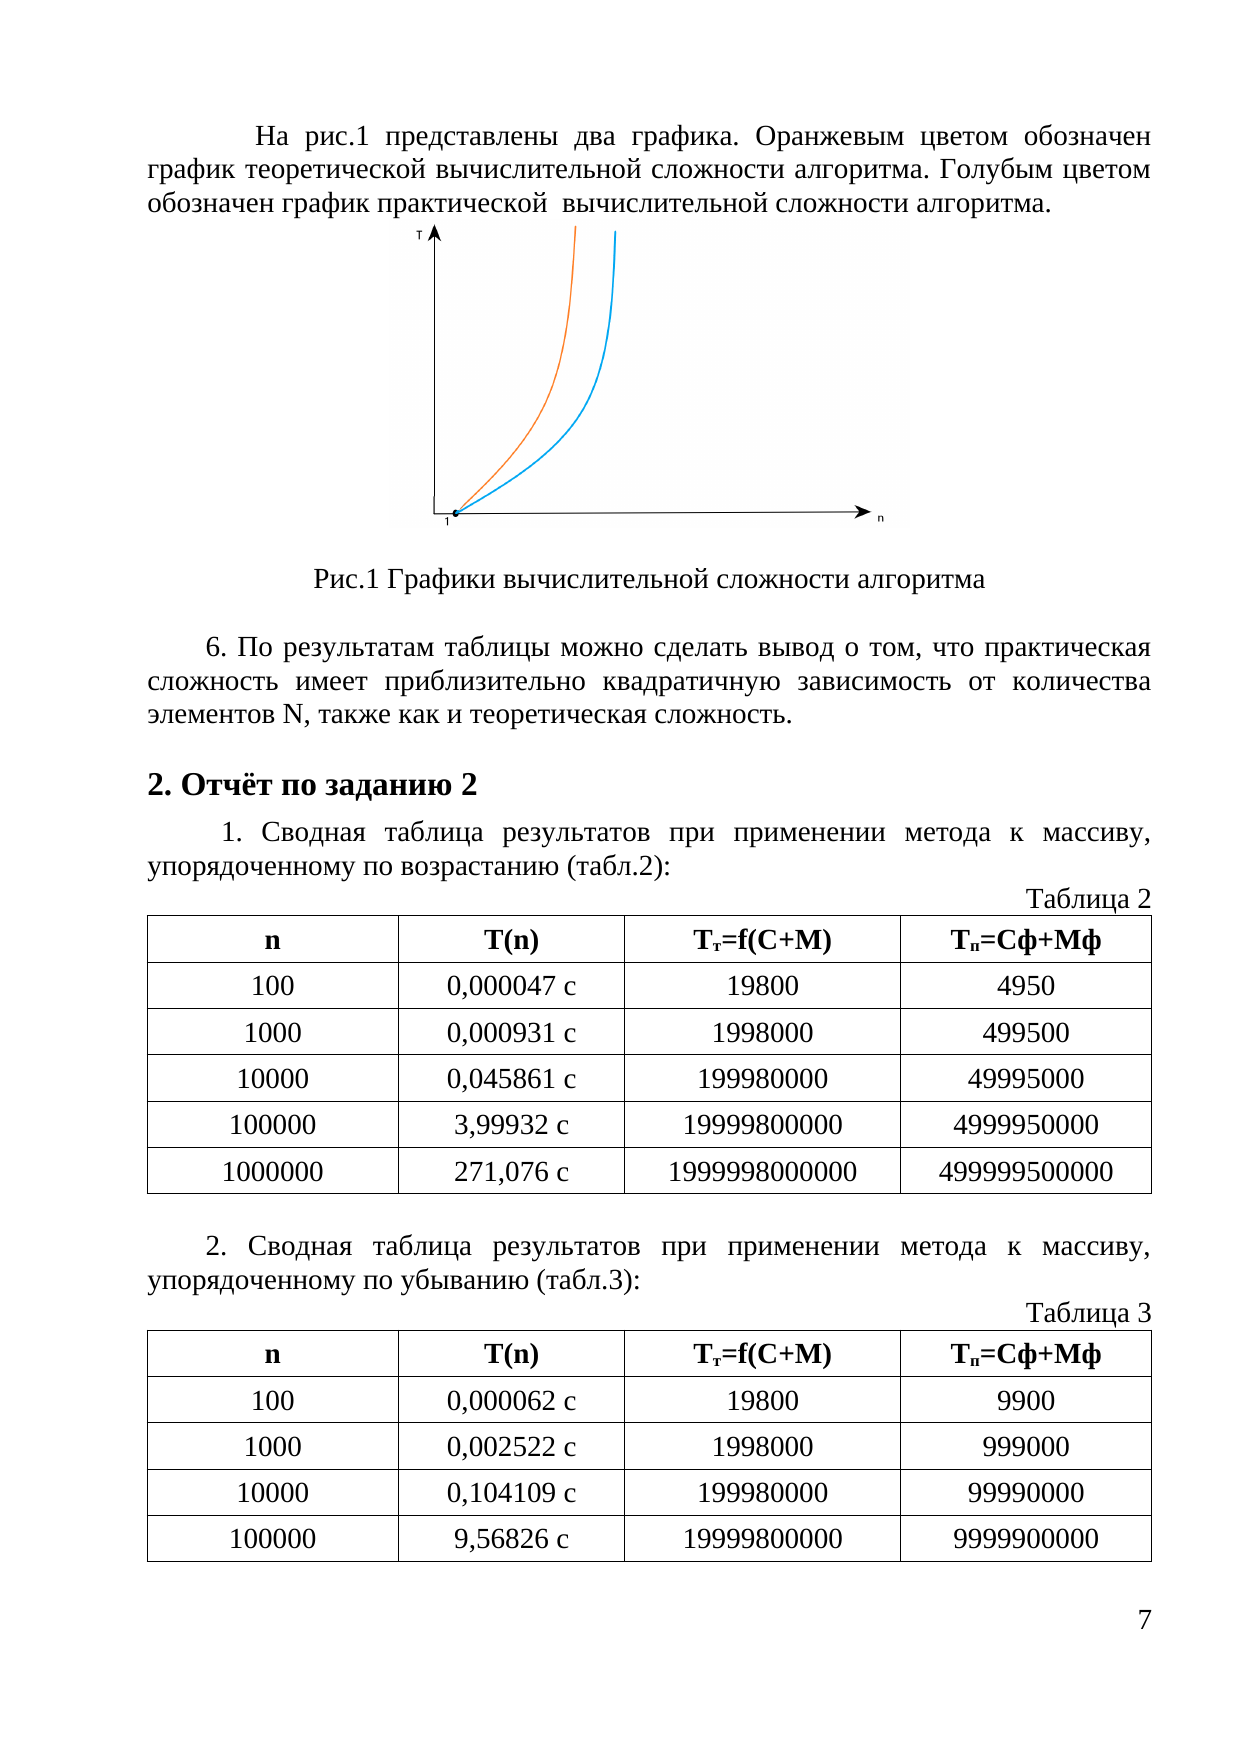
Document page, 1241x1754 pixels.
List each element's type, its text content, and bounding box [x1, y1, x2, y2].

table_header Tт=f(C+M) [625, 1331, 900, 1376]
table_cell 0,104109 с [399, 1470, 624, 1515]
table_cell 499999500000 [901, 1148, 1151, 1193]
table_header T(n) [399, 916, 624, 962]
table_header Tт=f(C+M) [625, 916, 900, 962]
subtitle 2. Отчёт по заданию 2 [147, 764, 1152, 802]
table_cell 0,002522 с [399, 1423, 624, 1468]
table_cell 9,56826 с [399, 1516, 624, 1561]
table_cell 499500 [901, 1009, 1151, 1054]
table_cell 1000 [148, 1009, 398, 1054]
table_cell 0,000047 с [399, 963, 624, 1008]
table_cell 100000 [148, 1516, 398, 1561]
table_cell 4999950000 [901, 1102, 1151, 1147]
table_cell 0,045861 с [399, 1055, 624, 1101]
text На рис.1 представлены два графика. Оранжевым цветом обозначен график теоретической вычислительной сложности алгоритма. Голубым цветом обозначен график практической вычислительной сложности алгоритма. [147, 118, 1152, 219]
table_cell 199980000 [625, 1055, 900, 1101]
table_cell 999000 [901, 1423, 1151, 1468]
table_cell 10000 [148, 1055, 398, 1101]
table_cell 1998000 [625, 1423, 900, 1468]
table_cell 1998000 [625, 1009, 900, 1054]
table_cell 1000000 [148, 1148, 398, 1193]
text 1. Сводная таблица результатов при применении метода к массиву, упорядоченному по возрастанию (табл.2): [147, 814, 1152, 881]
table_header T(n) [399, 1331, 624, 1376]
text Таблица 2 [147, 881, 1152, 915]
table_cell 100 [148, 963, 398, 1008]
table_header n [148, 916, 398, 962]
table_cell 9900 [901, 1377, 1151, 1422]
table_cell 3,99932 с [399, 1102, 624, 1147]
table_cell 49995000 [901, 1055, 1151, 1101]
table_header Tп=Cф+Мф [901, 1331, 1151, 1376]
table_cell 0,000062 с [399, 1377, 624, 1422]
text 2. Сводная таблица результатов при применении метода к массиву, упорядоченному по убыванию (табл.3): [147, 1228, 1152, 1295]
table_cell 10000 [148, 1470, 398, 1515]
table_header Tп=Cф+Мф [901, 916, 1151, 962]
table_cell 19800 [625, 963, 900, 1008]
table_header n [148, 1331, 398, 1376]
table_cell 19999800000 [625, 1102, 900, 1147]
text Таблица 3 [147, 1296, 1152, 1329]
table_cell 1000 [148, 1423, 398, 1468]
table_cell 19999800000 [625, 1516, 900, 1561]
table_cell 1999998000000 [625, 1148, 900, 1193]
picture [388, 219, 910, 528]
table_cell 100000 [148, 1102, 398, 1147]
text 6. По результатам таблицы можно сделать вывод о том, что практическая сложность имеет приблизительно квадратичную зависимость от количества элементов N, также как и теоретическая сложность. [147, 629, 1152, 730]
table_cell 0,000931 с [399, 1009, 624, 1054]
table_cell 199980000 [625, 1470, 900, 1515]
table_cell 9999900000 [901, 1516, 1151, 1561]
table_cell 19800 [625, 1377, 900, 1422]
table_cell 4950 [901, 963, 1151, 1008]
table_cell 100 [148, 1377, 398, 1422]
text Рис.1 Графики вычислительной сложности алгоритма [147, 561, 1152, 595]
table_cell 99990000 [901, 1470, 1151, 1515]
table_cell 271,076 с [399, 1148, 624, 1193]
